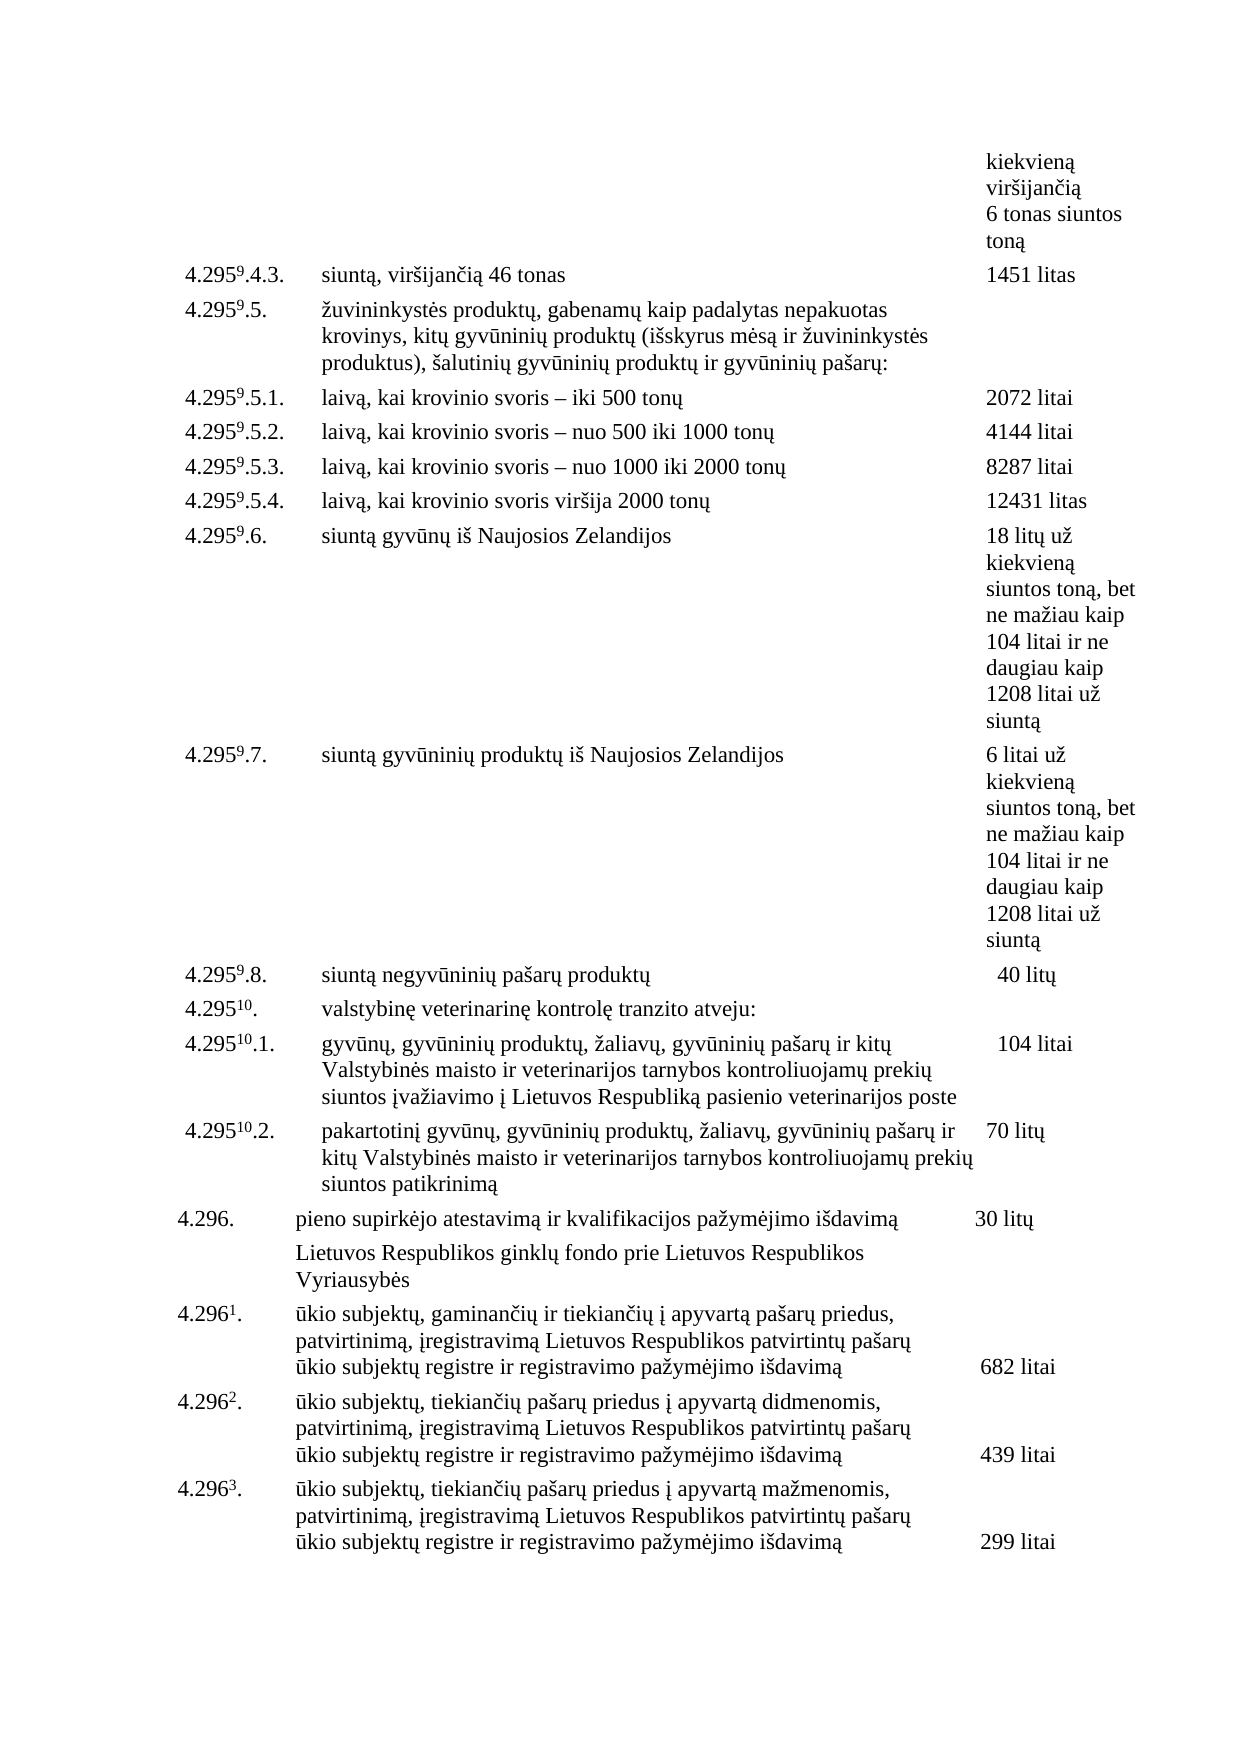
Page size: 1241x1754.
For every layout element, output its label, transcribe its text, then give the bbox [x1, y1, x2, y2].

table_cell 4.2959.5.1. [174, 384, 321, 418]
table_cell kiekvieną viršijančią 6 tonas siuntos toną [986, 148, 1148, 261]
table_cell 8287 litai [986, 453, 1148, 488]
table_cell siuntą, viršijančią 46 tonas [321, 261, 986, 296]
table_cell [986, 296, 1148, 383]
table_cell [321, 148, 986, 261]
table_cell 4.29510.2. [174, 1118, 321, 1205]
table_cell 4144 litai [986, 418, 1148, 453]
text 4.2962. ūkio subjektų, tiekiančių pašarų priedus į apyvartą didmenomis, patvirtinimą, įregistravimą Lietuvos Respublikos patvirtintų pašarų ūkio subjektų registre ir registravimo pažymėjimo išdavimą 439 litai [177, 1388, 1122, 1467]
table_cell 4.2959.7. [174, 741, 321, 961]
table_cell [986, 995, 1148, 1030]
table_cell 4.29510. [174, 995, 321, 1030]
table_cell 4.2959.5.3. [174, 453, 321, 488]
table_cell 4.2959.5.2. [174, 418, 321, 453]
table_cell 40 litų [986, 961, 1148, 995]
table_cell 4.2959.6. [174, 522, 321, 741]
table_cell 4.2959.5.4. [174, 488, 321, 522]
table_cell laivą, kai krovinio svoris – iki 500 tonų [321, 384, 986, 418]
table_cell gyvūnų, gyvūninių produktų, žaliavų, gyvūninių pašarų ir kitų Valstybinės maisto ir veterinarijos tarnybos kontroliuojamų prekių siuntos įvažiavimo į Lietuvos Respubliką pasienio veterinarijos poste [321, 1030, 986, 1117]
table_cell 70 litų [986, 1118, 1148, 1205]
table_cell 104 litai [986, 1030, 1148, 1117]
table_cell 12431 litas [986, 488, 1148, 522]
table_cell 2072 litai [986, 384, 1148, 418]
text 4.2963. ūkio subjektų, tiekiančių pašarų priedus į apyvartą mažmenomis, patvirtinimą, įregistravimą Lietuvos Respublikos patvirtintų pašarų ūkio subjektų registre ir registravimo pažymėjimo išdavimą 299 litai [177, 1475, 1122, 1554]
text 4.296. pieno supirkėjo atestavimą ir kvalifikacijos pažymėjimo išdavimą 30 litų [177, 1205, 1122, 1231]
text Lietuvos Respublikos ginklų fondo prie Lietuvos Respublikos Vyriausybės [177, 1239, 945, 1292]
table_cell 4.2959.4.3. [174, 261, 321, 296]
text 4.2961. ūkio subjektų, gaminančių ir tiekiančių į apyvartą pašarų priedus, patvirtinimą, įregistravimą Lietuvos Respublikos patvirtintų pašarų ūkio subjektų registre ir registravimo pažymėjimo išdavimą 682 litai [177, 1301, 1122, 1379]
table_cell pakartotinį gyvūnų, gyvūninių produktų, žaliavų, gyvūninių pašarų ir kitų Valstybinės maisto ir veterinarijos tarnybos kontroliuojamų prekių siuntos patikrinimą [321, 1118, 986, 1205]
table_cell laivą, kai krovinio svoris viršija 2000 tonų [321, 488, 986, 522]
table_cell laivą, kai krovinio svoris – nuo 1000 iki 2000 tonų [321, 453, 986, 488]
table_cell 6 litai už kiekvieną siuntos toną, bet ne mažiau kaip 104 litai ir ne daugiau kaip 1208 litai už siuntą [986, 741, 1148, 961]
table_cell laivą, kai krovinio svoris – nuo 500 iki 1000 tonų [321, 418, 986, 453]
table_cell 4.2959.5. [174, 296, 321, 383]
table_cell valstybinę veterinarinę kontrolę tranzito atveju: [321, 995, 986, 1030]
table_cell siuntą gyvūnų iš Naujosios Zelandijos [321, 522, 986, 741]
table_cell [174, 148, 321, 261]
table_cell žuvininkystės produktų, gabenamų kaip padalytas nepakuotas krovinys, kitų gyvūninių produktų (išskyrus mėsą ir žuvininkystės produktus), šalutinių gyvūninių produktų ir gyvūninių pašarų: [321, 296, 986, 383]
table_cell 1451 litas [986, 261, 1148, 296]
table_cell siuntą negyvūninių pašarų produktų [321, 961, 986, 995]
table_cell 4.2959.8. [174, 961, 321, 995]
table_cell 18 litų už kiekvieną siuntos toną, bet ne mažiau kaip 104 litai ir ne daugiau kaip 1208 litai už siuntą [986, 522, 1148, 741]
table_cell 4.29510.1. [174, 1030, 321, 1117]
table_cell siuntą gyvūninių produktų iš Naujosios Zelandijos [321, 741, 986, 961]
